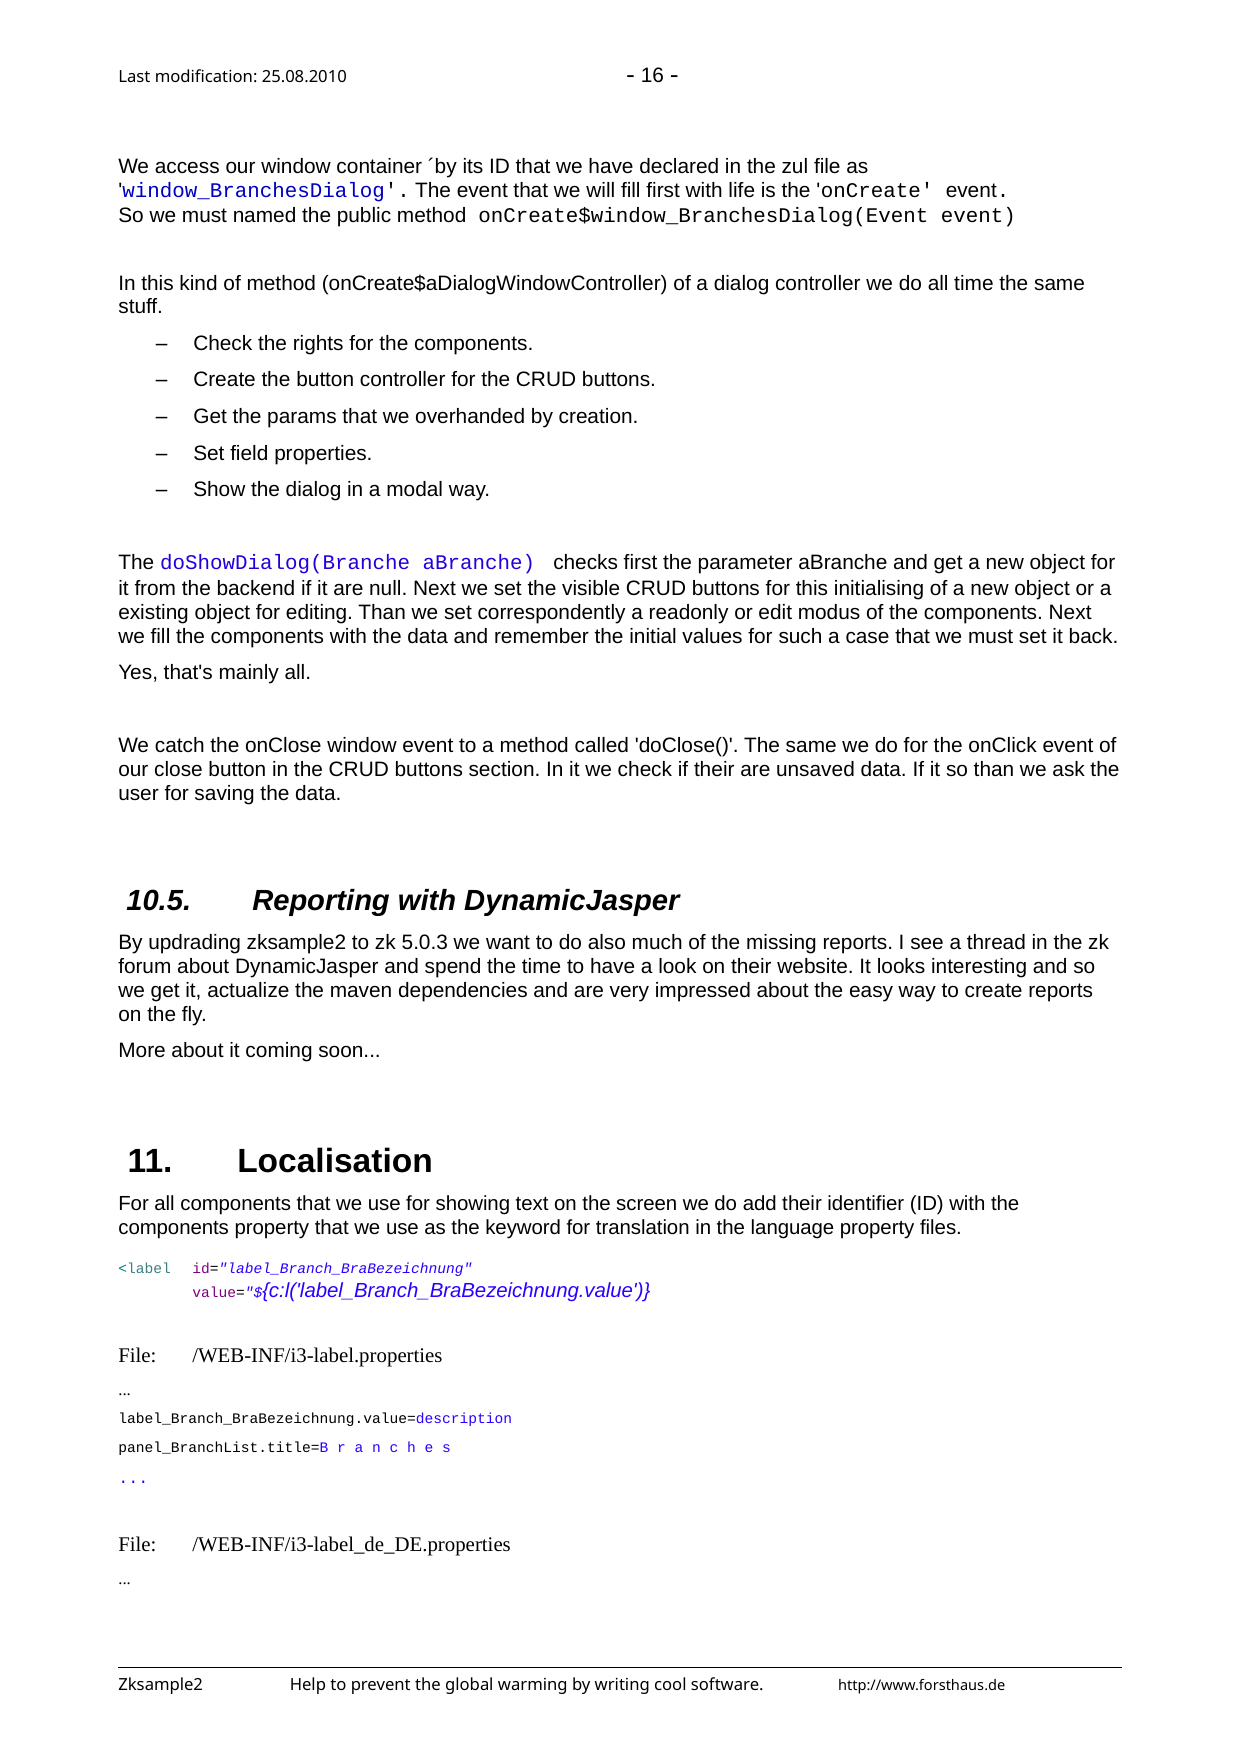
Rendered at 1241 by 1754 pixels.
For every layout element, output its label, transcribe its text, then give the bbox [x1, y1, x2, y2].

list Set field properties. [156, 440, 1122, 464]
list Check the rights for the components. [156, 331, 1122, 355]
text ... [118, 1469, 1122, 1488]
text ... [118, 1379, 1122, 1399]
subtitle Reporting with DynamicJasper [118, 883, 1122, 917]
list Get the params that we overhanded by creation. [156, 404, 1122, 428]
list Create the button controller for the CRUD buttons. [156, 367, 1122, 391]
list Show the dialog in a modal way. [156, 477, 1122, 501]
text File: /WEB-INF/i3-label_de_DE.properties [118, 1532, 1122, 1556]
text label_Branch_BraBezeichnung.value=description [118, 1411, 1122, 1428]
text For all components that we use for showing text on the screen we do add their identifier (ID) with the components property that we use as the keyword for translation in the language property files. [118, 1192, 1122, 1238]
text More about it coming soon... [118, 1038, 1122, 1062]
text In this kind of method (onCreate$aDialogWindowController) of a dialog controller we do all time the same stuff. [118, 270, 1122, 318]
text ... [118, 1569, 1122, 1588]
text Yes, that's mainly all. [118, 660, 1122, 684]
text The doShowDialog(Branche aBranche) checks first the parameter aBranche and get a new object for it from the backend if it are null. Next we set the visible CRUD buttons for this initialising of a new object or a existing object for editing. Than we set correspondently a readonly or edit modus of the components. Next we fill the components with the data and remember the initial values for such a case that we must set it back. [118, 550, 1122, 648]
text So we must named the public method onCreate$window_BranchesDialog(Event event) [118, 203, 1122, 229]
text We catch the onClose window event to a method called 'doClose()'. The same we do for the onClick event of our close button in the CRUD buttons section. In it we check if their are unsaved data. If it so than we ask the user for saving the data. [118, 733, 1122, 805]
text <label id="label_Branch_BraBezeichnung" [118, 1262, 1122, 1278]
text We access our window container ´by its ID that we have declared in the zul file as 'window_BranchesDialog'. The event that we will fill first with life is the 'onCreate' event. [118, 153, 1122, 203]
text File: /WEB-INF/i3-label.properties [118, 1343, 1122, 1367]
subtitle Localisation [118, 1141, 1122, 1179]
text panel_BranchList.title=B r a n c h e s [118, 1440, 1122, 1457]
text By updrading zksample2 to zk 5.0.3 we want to do also much of the missing reports. I see a thread in the zk forum about DynamicJasper and spend the time to have a look on their website. It looks interesting and so we get it, actualize the maven dependencies and are very impressed about the easy way to create reports on the fly. [118, 929, 1122, 1025]
text value="${c:l('label_Branch_BraBezeichnung.value')} [118, 1278, 1122, 1302]
